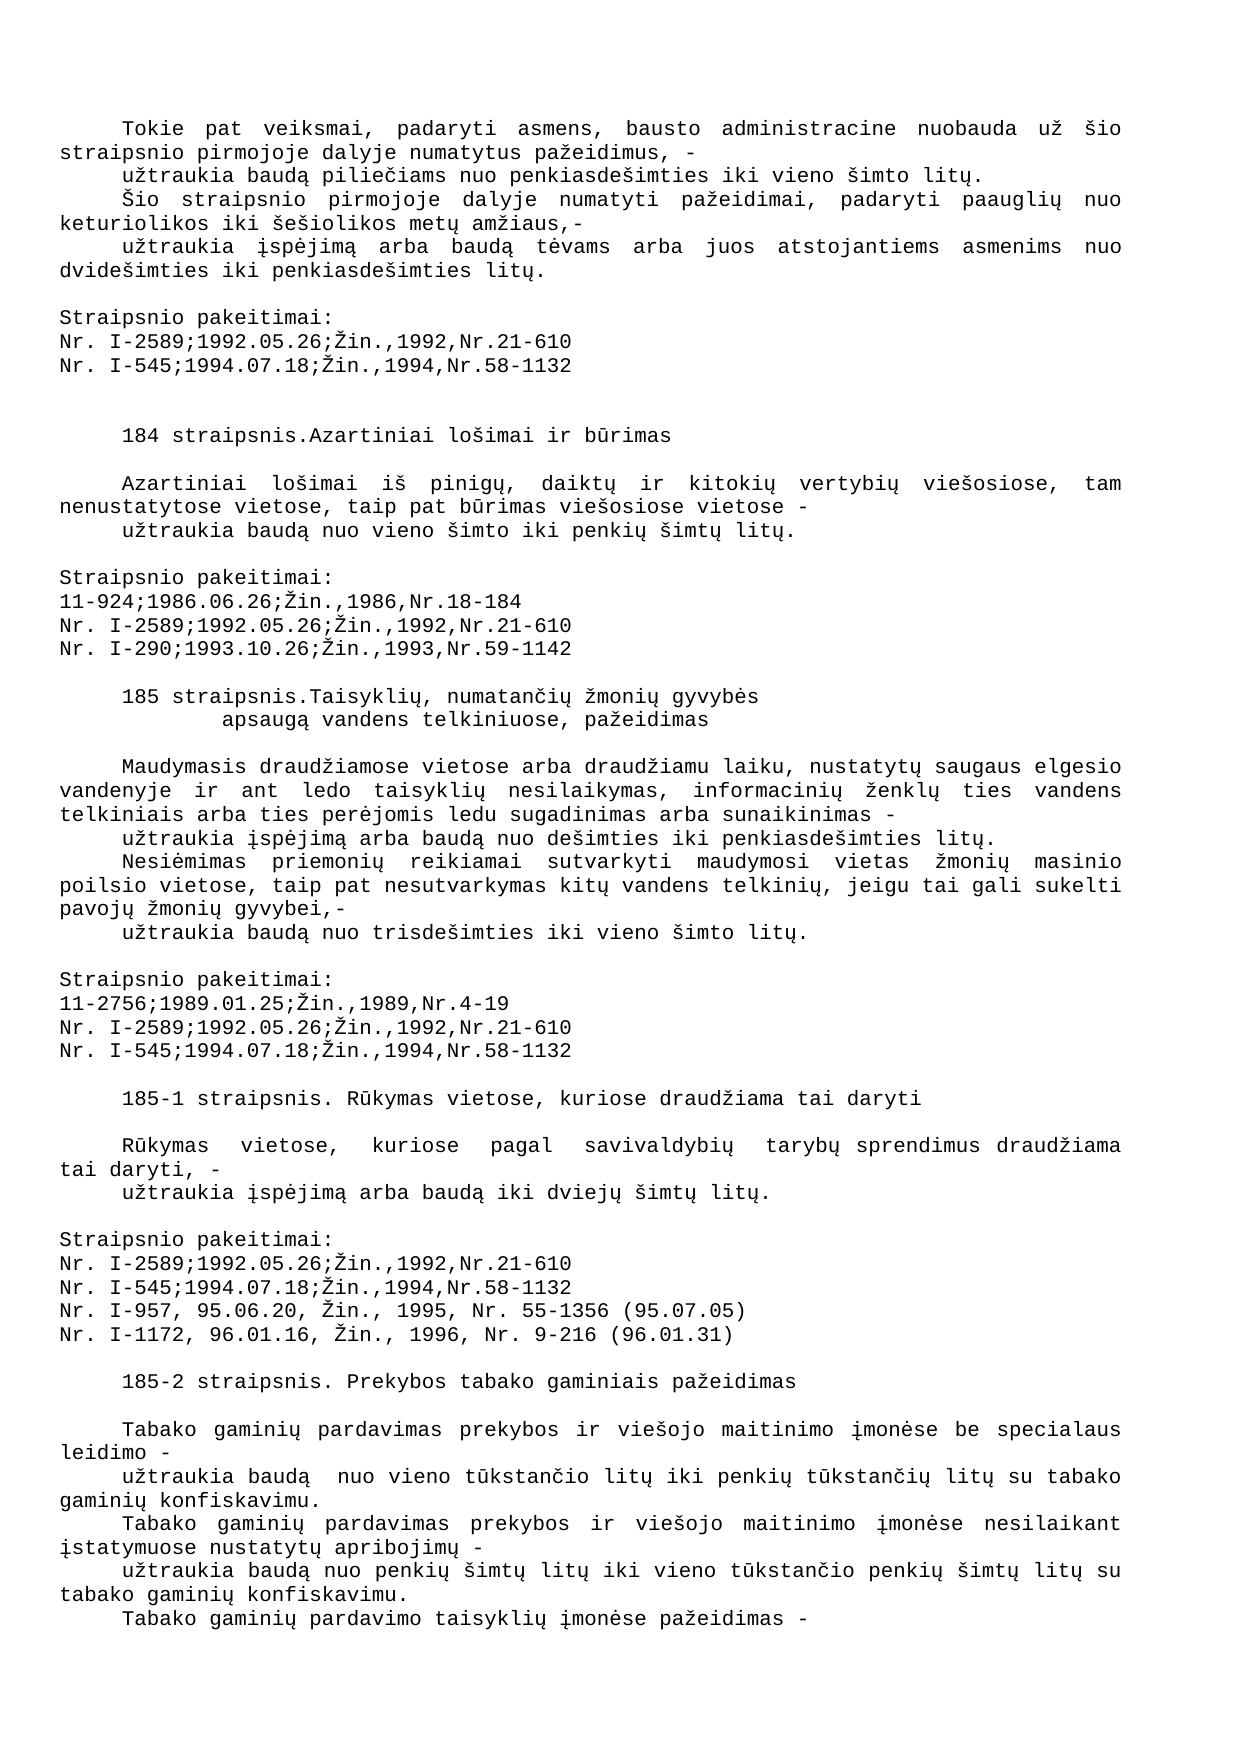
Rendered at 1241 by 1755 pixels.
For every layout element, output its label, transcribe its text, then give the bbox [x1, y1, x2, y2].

text Rūkymas vietose, kuriose pagal savivaldybių tarybų sprendimus draudžiama tai daryti, - [59, 1135, 1122, 1182]
text užtraukia įspėjimą arba baudą iki dviejų šimtų litų. [59, 1182, 1122, 1206]
text Nr. I-2589;1992.05.26;Žin.,1992,Nr.21-610 [59, 331, 1122, 354]
text Nr. I-2589;1992.05.26;Žin.,1992,Nr.21-610 [59, 1017, 1122, 1040]
text Nr. I-545;1994.07.18;Žin.,1994,Nr.58-1132 [59, 354, 1122, 378]
text užtraukia baudą piliečiams nuo penkiasdešimties iki vieno šimto litų. [59, 165, 1122, 189]
text Šio straipsnio pirmojoje dalyje numatyti pažeidimai, padaryti paauglių nuo keturiolikos iki šešiolikos metų amžiaus,- [59, 189, 1122, 236]
text Nr. I-2589;1992.05.26;Žin.,1992,Nr.21-610 [59, 1253, 1122, 1277]
text Tabako gaminių pardavimo taisyklių įmonėse pažeidimas - [59, 1608, 1122, 1631]
text 185 straipsnis.Taisyklių, numatančių žmonių gyvybės [59, 686, 1122, 709]
text užtraukia baudą nuo vieno šimto iki penkių šimtų litų. [59, 520, 1122, 544]
text Straipsnio pakeitimai: [59, 307, 1122, 331]
text Nr. I-290;1993.10.26;Žin.,1993,Nr.59-1142 [59, 638, 1122, 662]
text 11-924;1986.06.26;Žin.,1986,Nr.18-184 [59, 591, 1122, 615]
text Nr. I-2589;1992.05.26;Žin.,1992,Nr.21-610 [59, 615, 1122, 638]
text Nr. I-545;1994.07.18;Žin.,1994,Nr.58-1132 [59, 1040, 1122, 1064]
text užtraukia baudą nuo penkių šimtų litų iki vieno tūkstančio penkių šimtų litų su tabako gaminių konfiskavimu. [59, 1561, 1122, 1608]
text 184 straipsnis.Azartiniai lošimai ir būrimas [59, 426, 1122, 449]
text užtraukia baudą nuo vieno tūkstančio litų iki penkių tūkstančių litų su tabako gaminių konfiskavimu. [59, 1466, 1122, 1513]
text užtraukia įspėjimą arba baudą nuo dešimties iki penkiasdešimties litų. [59, 827, 1122, 851]
text užtraukia įspėjimą arba baudą tėvams arba juos atstojantiems asmenims nuo dvidešimties iki penkiasdešimties litų. [59, 236, 1122, 284]
text Nr. I-545;1994.07.18;Žin.,1994,Nr.58-1132 [59, 1277, 1122, 1300]
text apsaugą vandens telkiniuose, pažeidimas [59, 709, 1122, 733]
text 185-1 straipsnis. Rūkymas vietose, kuriose draudžiama tai daryti [59, 1088, 1122, 1111]
text Straipsnio pakeitimai: [59, 567, 1122, 591]
text Straipsnio pakeitimai: [59, 1229, 1122, 1253]
text Tabako gaminių pardavimas prekybos ir viešojo maitinimo įmonėse nesilaikant įstatymuose nustatytų apribojimų - [59, 1513, 1122, 1561]
text Straipsnio pakeitimai: [59, 969, 1122, 993]
text Azartiniai lošimai iš pinigų, daiktų ir kitokių vertybių viešosiose, tam nenustatytose vietose, taip pat būrimas viešosiose vietose - [59, 473, 1122, 520]
text Tabako gaminių pardavimas prekybos ir viešojo maitinimo įmonėse be specialaus leidimo - [59, 1419, 1122, 1466]
text 185-2 straipsnis. Prekybos tabako gaminiais pažeidimas [59, 1371, 1122, 1395]
text Nr. I-957, 95.06.20, Žin., 1995, Nr. 55-1356 (95.07.05) [59, 1300, 1122, 1324]
text Tokie pat veiksmai, padaryti asmens, bausto administracine nuobauda už šio straipsnio pirmojoje dalyje numatytus pažeidimus, - [59, 118, 1122, 165]
text Nesiėmimas priemonių reikiamai sutvarkyti maudymosi vietas žmonių masinio poilsio vietose, taip pat nesutvarkymas kitų vandens telkinių, jeigu tai gali sukelti pavojų žmonių gyvybei,- [59, 851, 1122, 922]
text 11-2756;1989.01.25;Žin.,1989,Nr.4-19 [59, 993, 1122, 1017]
text užtraukia baudą nuo trisdešimties iki vieno šimto litų. [59, 922, 1122, 946]
text Maudymasis draudžiamose vietose arba draudžiamu laiku, nustatytų saugaus elgesio vandenyje ir ant ledo taisyklių nesilaikymas, informacinių ženklų ties vandens telkiniais arba ties perėjomis ledu sugadinimas arba sunaikinimas - [59, 757, 1122, 827]
text Nr. I-1172, 96.01.16, Žin., 1996, Nr. 9-216 (96.01.31) [59, 1324, 1122, 1348]
